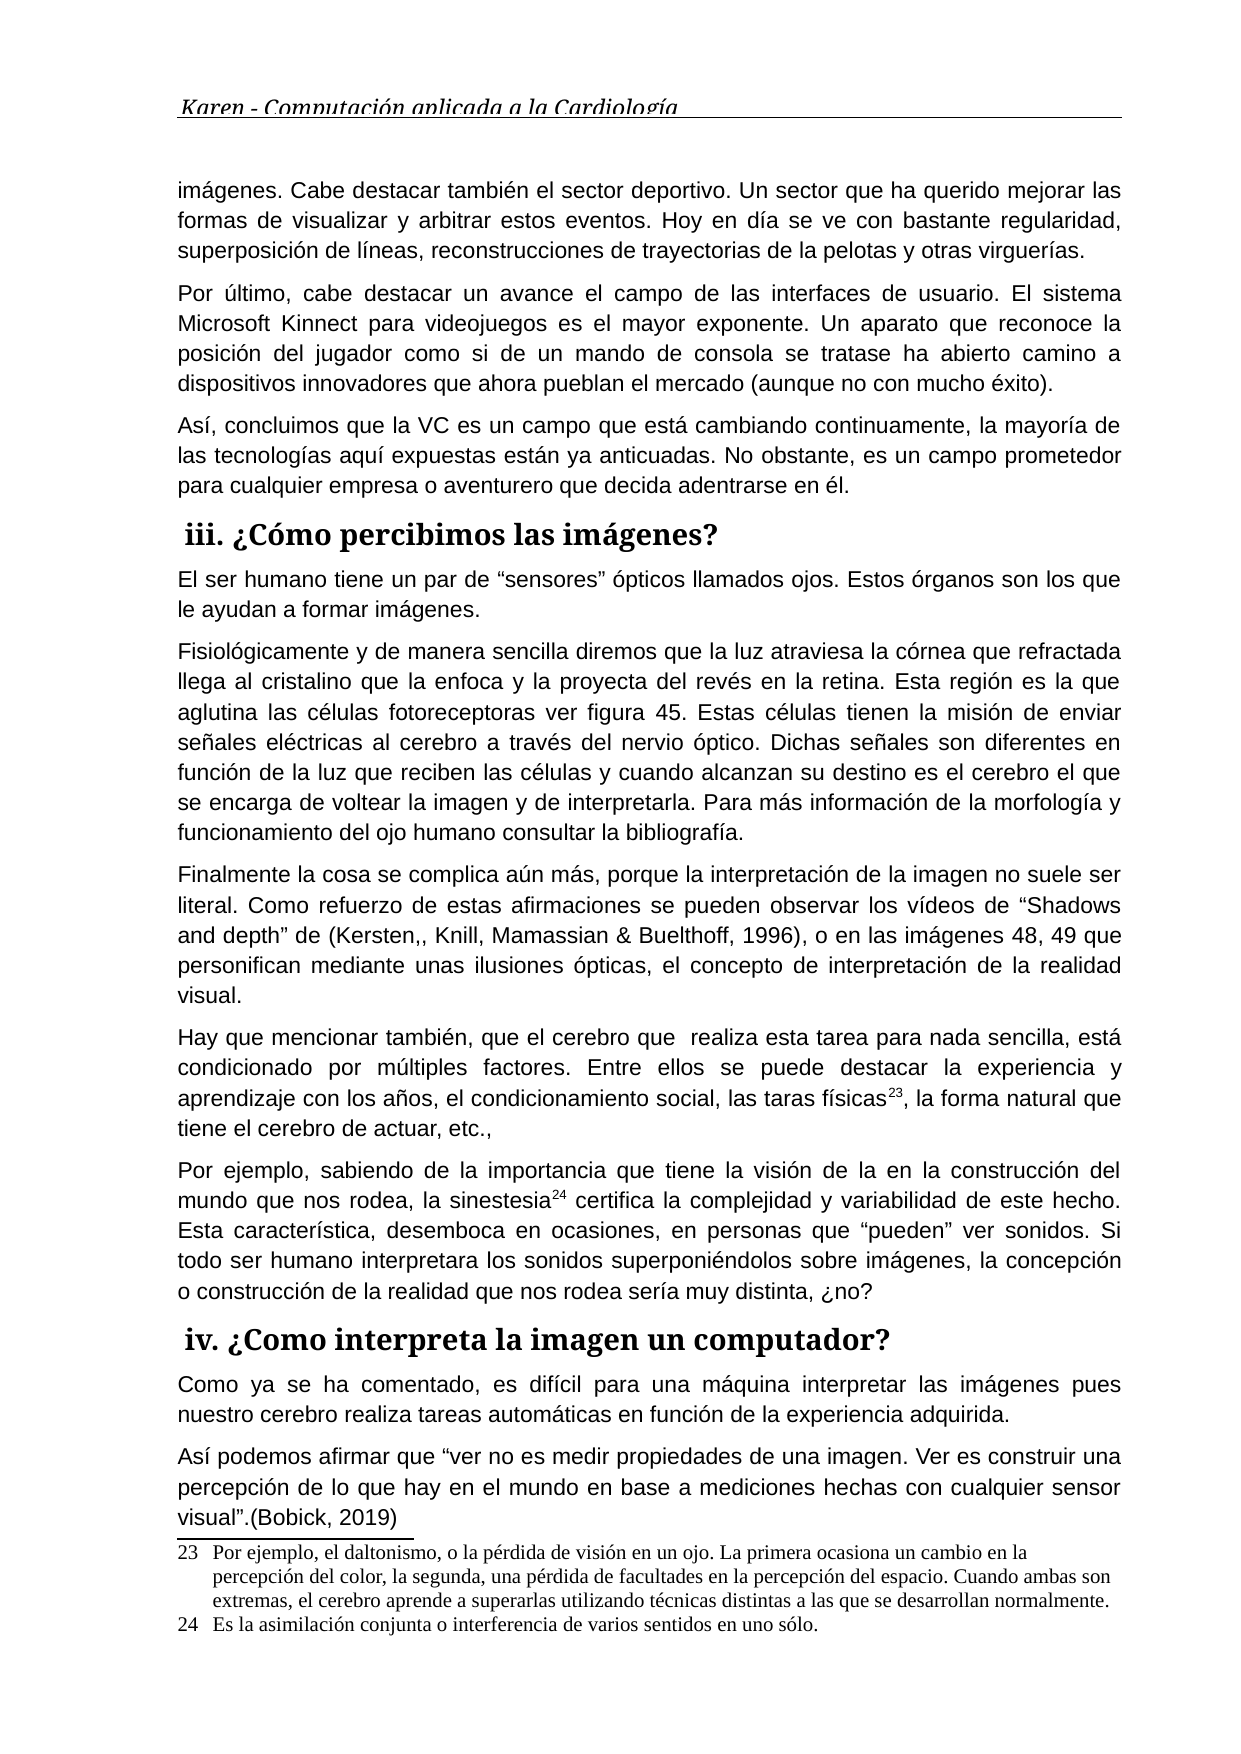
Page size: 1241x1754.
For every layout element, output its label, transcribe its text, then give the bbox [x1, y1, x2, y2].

list Es la asimilación conjunta o interferencia de varios sentidos en uno sólo. [177, 1612, 1122, 1636]
list ¿Como interpreta la imagen un computador? [177, 1319, 1122, 1359]
list Por último, cabe destacar un avance el campo de las interfaces de usuario. El sistema Microsoft Kinnect para videojuegos es el mayor exponente. Un aparato que reconoce la posición del jugador como si de un mando de consola se tratase ha abierto camino a dispositivos innovadores que ahora pueblan el mercado (aunque no con mucho éxito). [177, 279, 1122, 396]
text Así podemos afirmar que “ver no es medir propiedades de una imagen. Ver es construir una percepción de lo que hay en el mundo en base a mediciones hechas con cualquier sensor visual”.(Bobick, 2019) [177, 1443, 1122, 1530]
list Como ya se ha comentado, es difícil para una máquina interpretar las imágenes pues nuestro cerebro realiza tareas automáticas en función de la experiencia adquirida. [177, 1371, 1122, 1428]
list El ser humano tiene un par de “sensores” ópticos llamados ojos. Estos órganos son los que le ayudan a formar imágenes. [177, 566, 1122, 622]
list Fisiológicamente y de manera sencilla diremos que la luz atraviesa la córnea que refractada llega al cristalino que la enfoca y la proyecta del revés en la retina. Esta región es la que aglutina las células fotoreceptoras ver figura 45. Estas células tienen la misión de enviar señales eléctricas al cerebro a través del nervio óptico. Dichas señales son diferentes en función de la luz que reciben las células y cuando alcanzan su destino es el cerebro el que se encarga de voltear la imagen y de interpretarla. Para más información de la morfología y funcionamiento del ojo humano consultar la bibliografía. [177, 638, 1122, 846]
list Por ejemplo, el daltonismo, o la pérdida de visión en un ojo. La primera ocasiona un cambio en la percepción del color, la segunda, una pérdida de facultades en la percepción del espacio. Cuando ambas son extremas, el cerebro aprende a superarlas utilizando técnicas distintas a las que se desarrollan normalmente. [177, 1539, 1122, 1612]
list Por ejemplo, sabiendo de la importancia que tiene la visión de la en la construcción del mundo que nos rodea, la sinestesia certifica la complejidad y variabilidad de este hecho. Esta característica, desemboca en ocasiones, en personas que “pueden” ver sonidos. Si todo ser humano interpretara los sonidos superponiéndolos sobre imágenes, la concepción o construcción de la realidad que nos rodea sería muy distinta, ¿no? [177, 1157, 1122, 1304]
list imágenes. Cabe destacar también el sector deportivo. Un sector que ha querido mejorar las formas de visualizar y arbitrar estos eventos. Hoy en día se ve con bastante regularidad, superposición de líneas, reconstrucciones de trayectorias de la pelotas y otras virguerías. [177, 177, 1122, 264]
list Finalmente la cosa se complica aún más, porque la interpretación de la imagen no suele ser literal. Como refuerzo de estas afirmaciones se pueden observar los vídeos de “Shadows and depth” de (Kersten,, Knill, Mamassian & Buelthoff, 1996), o en las imágenes 48, 49 que personifican mediante unas ilusiones ópticas, el concepto de interpretación de la realidad visual. [177, 861, 1122, 1008]
list Hay que mencionar también, que el cerebro que realiza esta tarea para nada sencilla, está condicionado por múltiples factores. Entre ellos se puede destacar la experiencia y aprendizaje con los años, el condicionamiento social, las taras físicas, la forma natural que tiene el cerebro de actuar, etc., [177, 1024, 1122, 1141]
list Así, concluimos que la VC es un campo que está cambiando continuamente, la mayoría de las tecnologías aquí expuestas están ya anticuadas. No obstante, es un campo prometedor para cualquier empresa o aventurero que decida adentrarse en él. [177, 412, 1122, 499]
list ¿Cómo percibimos las imágenes? [177, 514, 1122, 554]
